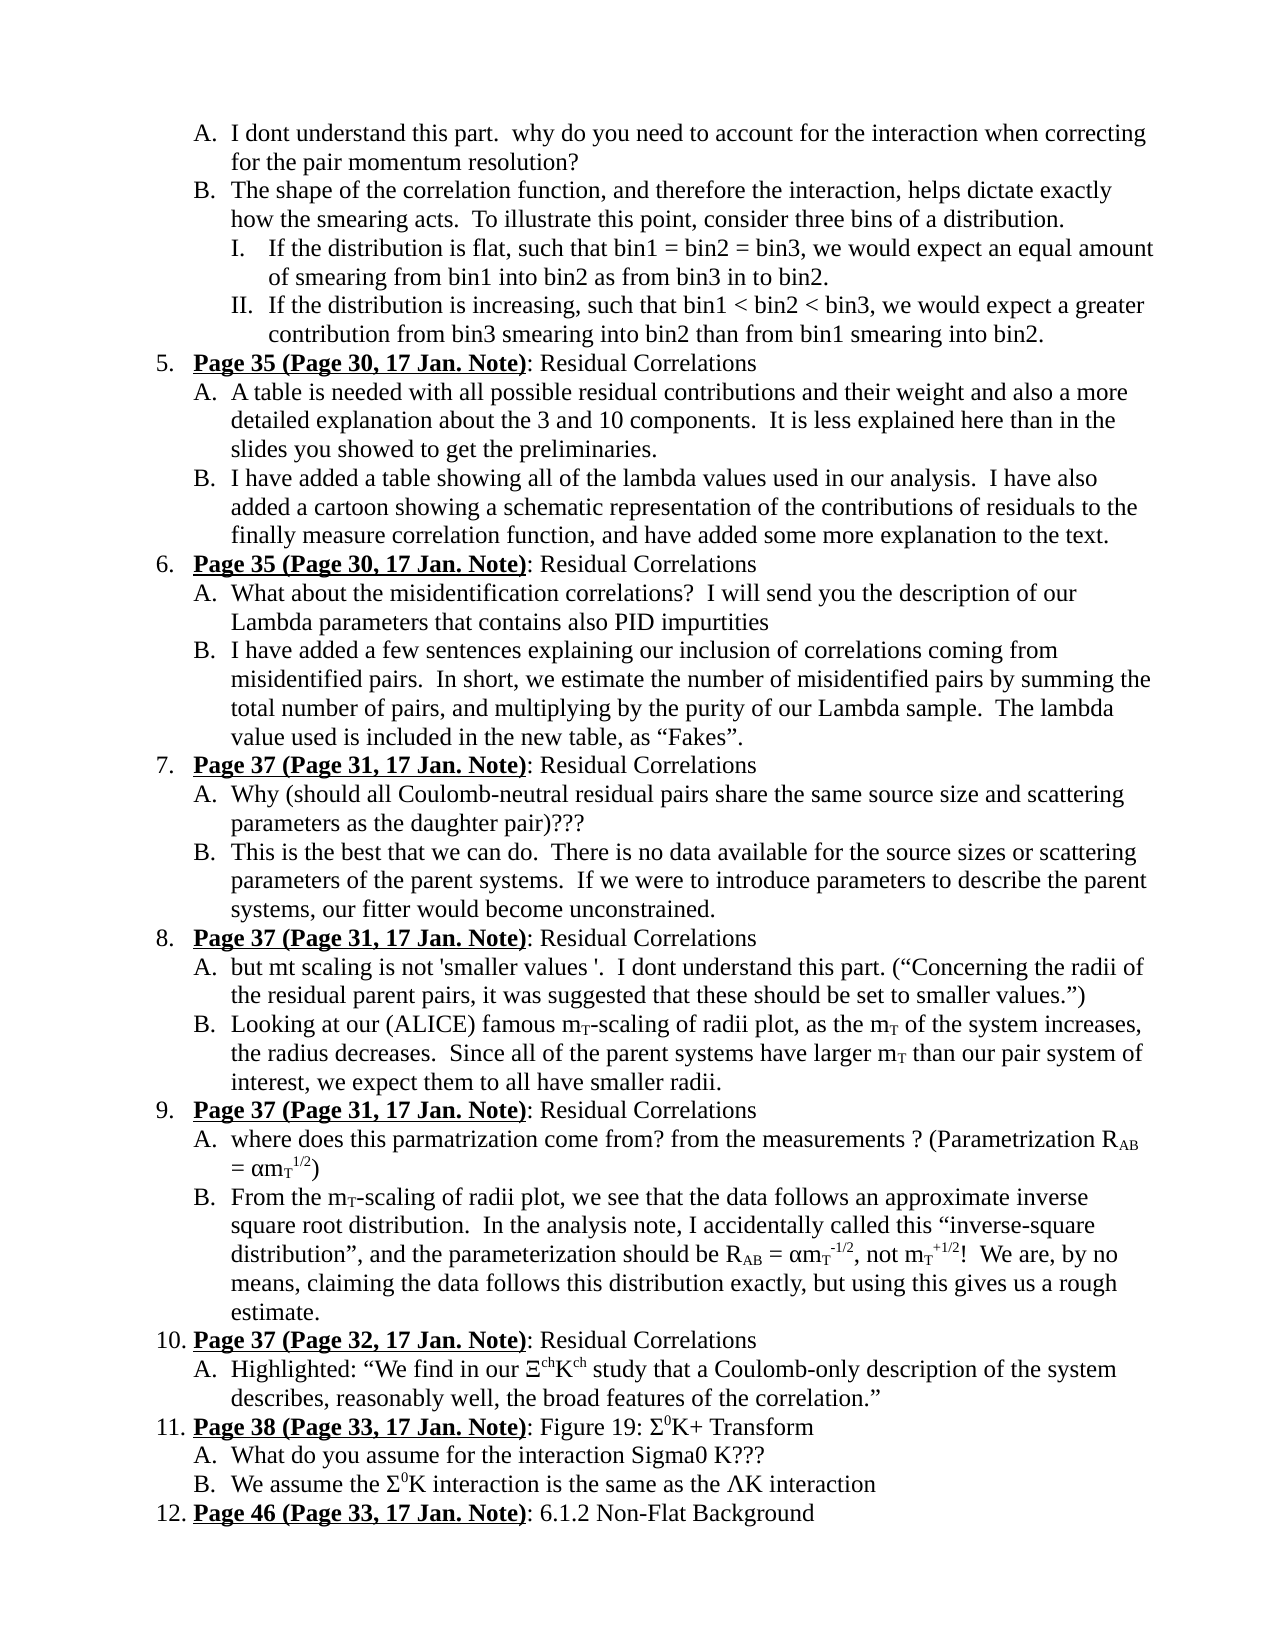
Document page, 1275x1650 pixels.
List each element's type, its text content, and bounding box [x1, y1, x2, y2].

list Page 35 (Page 30, 17 Jan. Note): Residual Correlations [156, 348, 1157, 377]
list What do you assume for the interaction Sigma0 K??? [193, 1441, 1157, 1469]
list The shape of the correlation function, and therefore the interaction, helps dictate exactly how the smearing acts. To illustrate this point, consider three bins of a distribution. [193, 176, 1157, 233]
list I have added a table showing all of the lambda values used in our analysis. I have also added a cartoon showing a schematic representation of the contributions of residuals to the finally measure correlation function, and have added some more explanation to the text. [193, 463, 1157, 549]
list Highlighted: “We find in our ΞchKch study that a Coulomb-only description of the system describes, reasonably well, the broad features of the correlation.” [193, 1354, 1157, 1412]
list Page 38 (Page 33, 17 Jan. Note): Figure 19: Σ0K+ Transform [156, 1412, 1157, 1441]
list Page 46 (Page 33, 17 Jan. Note): 6.1.2 Non-Flat Background [156, 1498, 1157, 1527]
list Page 35 (Page 30, 17 Jan. Note): Residual Correlations [156, 549, 1157, 578]
list Page 37 (Page 32, 17 Jan. Note): Residual Correlations [156, 1326, 1157, 1354]
list We assume the Σ0K interaction is the same as the ΛK interaction [193, 1469, 1157, 1498]
list I have added a few sentences explaining our inclusion of correlations coming from misidentified pairs. In short, we estimate the number of misidentified pairs by summing the total number of pairs, and multiplying by the purity of our Lambda sample. The lambda value used is included in the new table, as “Fakes”. [193, 636, 1157, 751]
list I dont understand this part. why do you need to account for the interaction when correcting for the pair momentum resolution? [193, 118, 1157, 176]
list What about the misidentification correlations? I will send you the description of our Lambda parameters that contains also PID impurtities [193, 578, 1157, 636]
list Page 37 (Page 31, 17 Jan. Note): Residual Correlations [156, 1096, 1157, 1124]
list but mt scaling is not 'smaller values '. I dont understand this part. (“Concerning the radii of the residual parent pairs, it was suggested that these should be set to smaller values.”) [193, 952, 1157, 1009]
list where does this parmatrization come from? from the measurements ? (Parametrization RAB = αmT1/2) [193, 1124, 1157, 1182]
list Page 37 (Page 31, 17 Jan. Note): Residual Correlations [156, 751, 1157, 779]
list From the mT-scaling of radii plot, we see that the data follows an approximate inverse square root distribution. In the analysis note, I accidentally called this “inverse-square distribution”, and the parameterization should be RAB = αmT-1/2, not mT+1/2! We are, by no means, claiming the data follows this distribution exactly, but using this gives us a rough estimate. [193, 1182, 1157, 1326]
list If the distribution is increasing, such that bin1 < bin2 < bin3, we would expect a greater contribution from bin3 smearing into bin2 than from bin1 smearing into bin2. [231, 291, 1157, 348]
list A table is needed with all possible residual contributions and their weight and also a more detailed explanation about the 3 and 10 components. It is less explained here than in the slides you showed to get the preliminaries. [193, 377, 1157, 463]
list Page 37 (Page 31, 17 Jan. Note): Residual Correlations [156, 923, 1157, 952]
list Looking at our (ALICE) famous mT-scaling of radii plot, as the mT of the system increases, the radius decreases. Since all of the parent systems have larger mT than our pair system of interest, we expect them to all have smaller radii. [193, 1009, 1157, 1096]
list Why (should all Coulomb-neutral residual pairs share the same source size and scattering parameters as the daughter pair)??? [193, 779, 1157, 837]
list If the distribution is flat, such that bin1 = bin2 = bin3, we would expect an equal amount of smearing from bin1 into bin2 as from bin3 in to bin2. [231, 233, 1157, 291]
list This is the best that we can do. There is no data available for the source sizes or scattering parameters of the parent systems. If we were to introduce parameters to describe the parent systems, our fitter would become unconstrained. [193, 837, 1157, 923]
